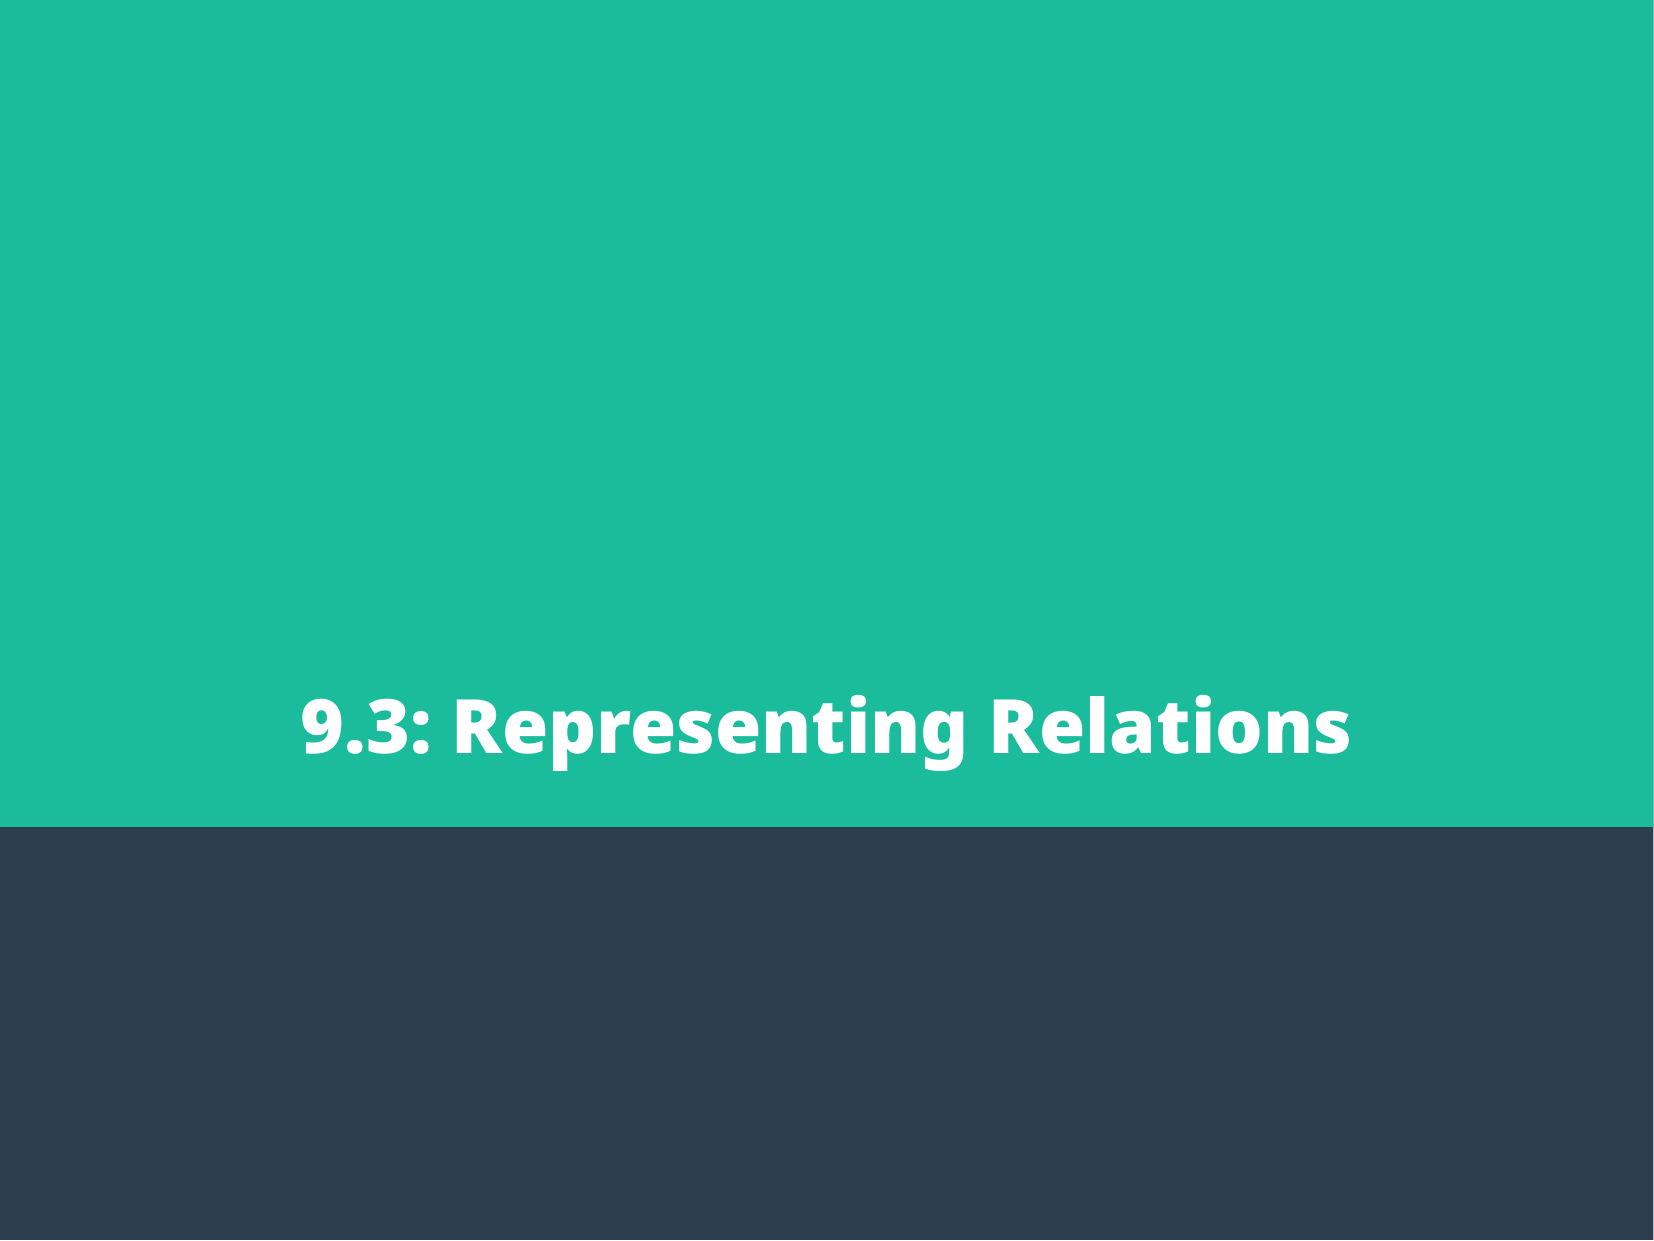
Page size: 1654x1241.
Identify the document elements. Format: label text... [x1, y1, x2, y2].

title 9.3: Representing Relations [59, 620, 1595, 778]
